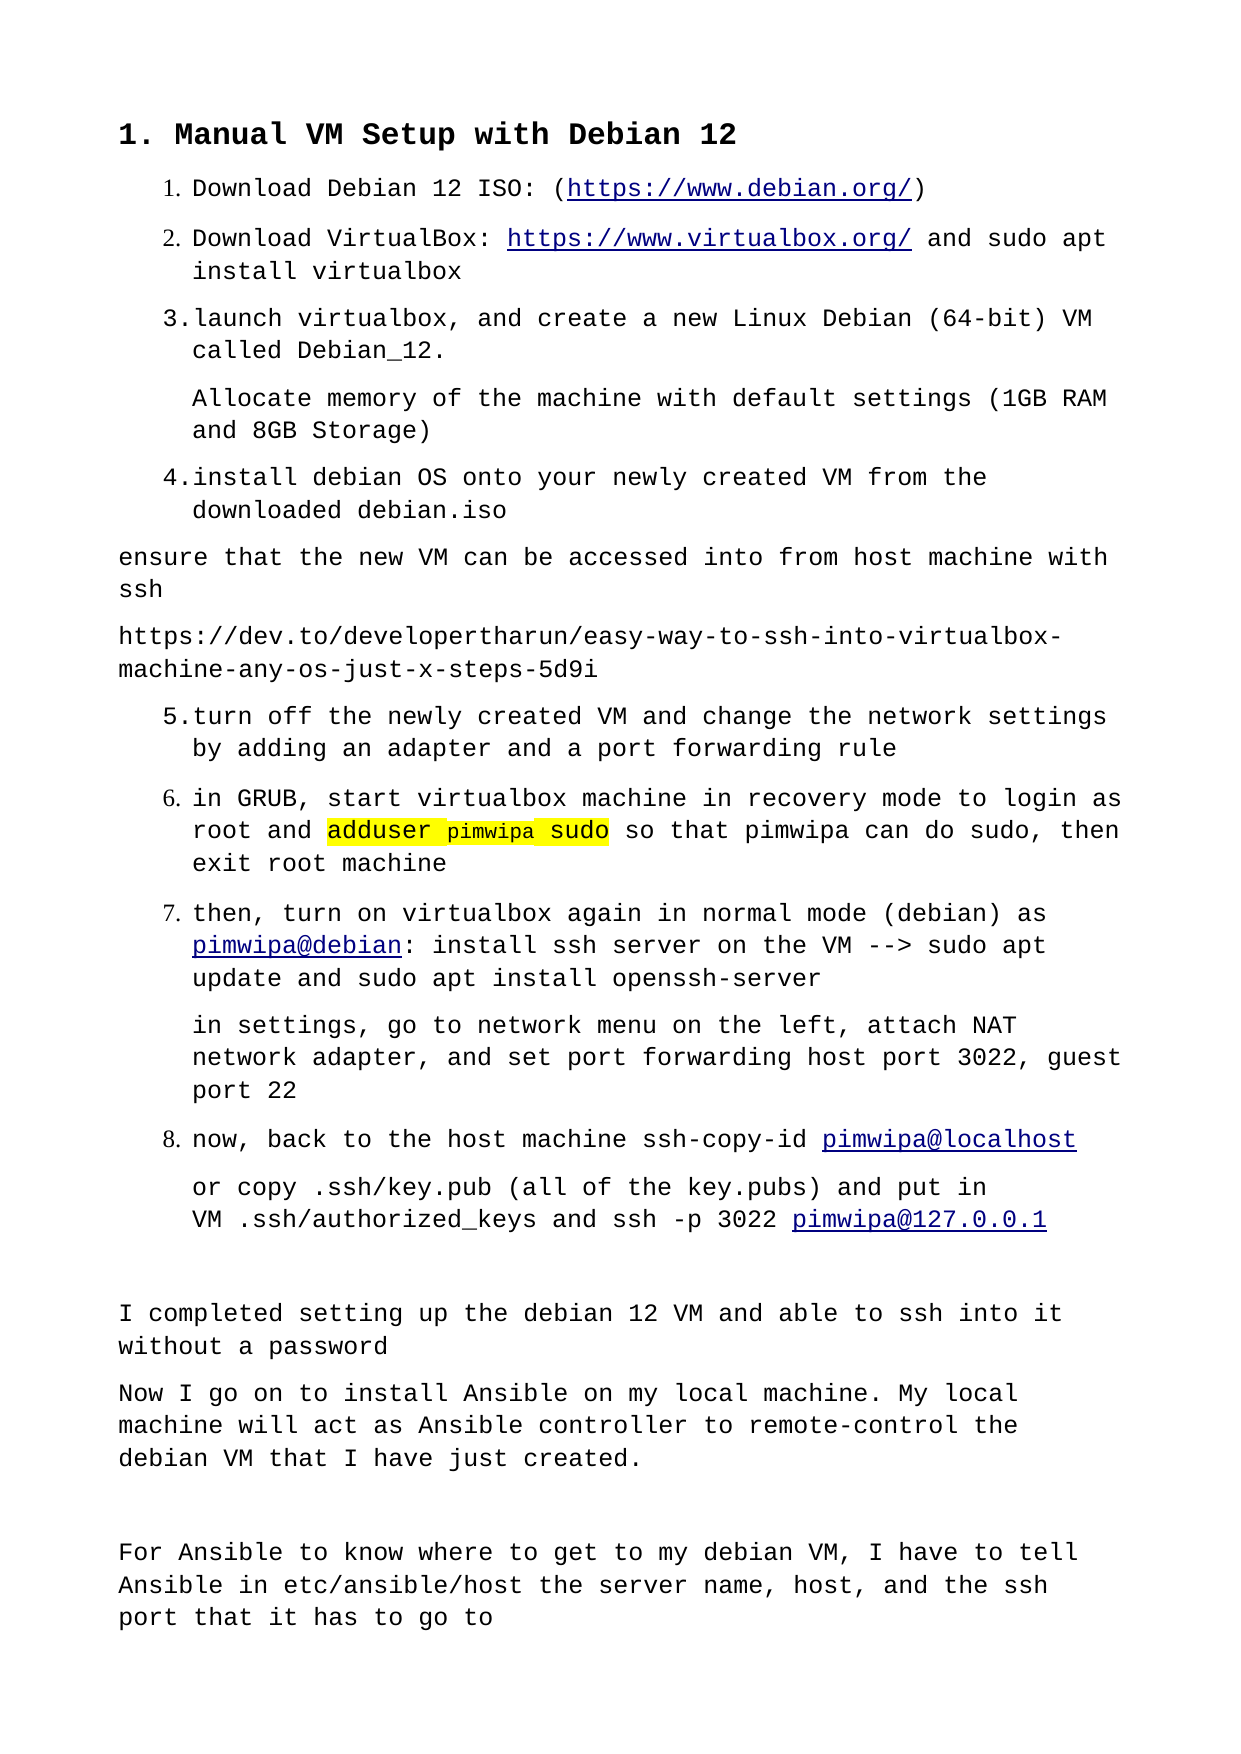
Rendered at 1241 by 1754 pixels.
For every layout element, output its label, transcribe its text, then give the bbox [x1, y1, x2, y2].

text 1. Manual VM Setup with Debian 12 [118, 118, 1122, 153]
list Download VirtualBox: https://www.virtualbox.org/ and sudo apt install virtualbox [162, 223, 1122, 287]
text For Ansible to know where to get to my debian VM, I have to tell Ansible in etc/ansible/host the server name, host, and the ssh port that it has to go to [118, 1540, 1122, 1633]
list or copy .ssh/key.pub (all of the key.pubs) and put in VM .ssh/authorized_keys and ssh -p 3022 pimwipa@127.0.0.1 [162, 1174, 1122, 1235]
list then, turn on virtualbox again in normal mode (debian) as pimwipa@debian: install ssh server on the VM --> sudo apt update and sudo apt install openssh-server [162, 898, 1122, 993]
list Allocate memory of the machine with default settings (1GB RAM and 8GB Storage) [162, 385, 1122, 446]
text ensure that the new VM can be accessed into from host machine with ssh [118, 544, 1122, 605]
list in settings, go to network menu on the left, attach NAT network adapter, and set port forwarding host port 3022, guest port 22 [162, 1012, 1122, 1106]
text I completed setting up the debian 12 VM and able to ssh into it without a password [118, 1301, 1122, 1362]
list launch virtualbox, and create a new Linux Debian (64-bit) VM called Debian_12. [162, 306, 1122, 366]
list Download Debian 12 ISO: (https://www.debian.org/) [162, 173, 1122, 204]
list install debian OS onto your newly created VM from the downloaded debian.iso [162, 465, 1122, 526]
list in GRUB, start virtualbox machine in recovery mode to login as root and adduser pimwipa sudo so that pimwipa can do sudo, then exit root machine [162, 783, 1122, 879]
text Now I go on to install Ansible on my local machine. My local machine will act as Ansible controller to remote-control the debian VM that I have just created. [118, 1381, 1122, 1474]
text https://dev.to/developertharun/easy-way-to-ssh-into-virtualbox-machine-any-os-just-x-steps-5d9i [118, 624, 1122, 685]
list turn off the newly created VM and change the network settings by adding an adapter and a port forwarding rule [162, 703, 1122, 764]
list now, back to the host machine ssh-copy-id pimwipa@localhost [162, 1124, 1122, 1155]
